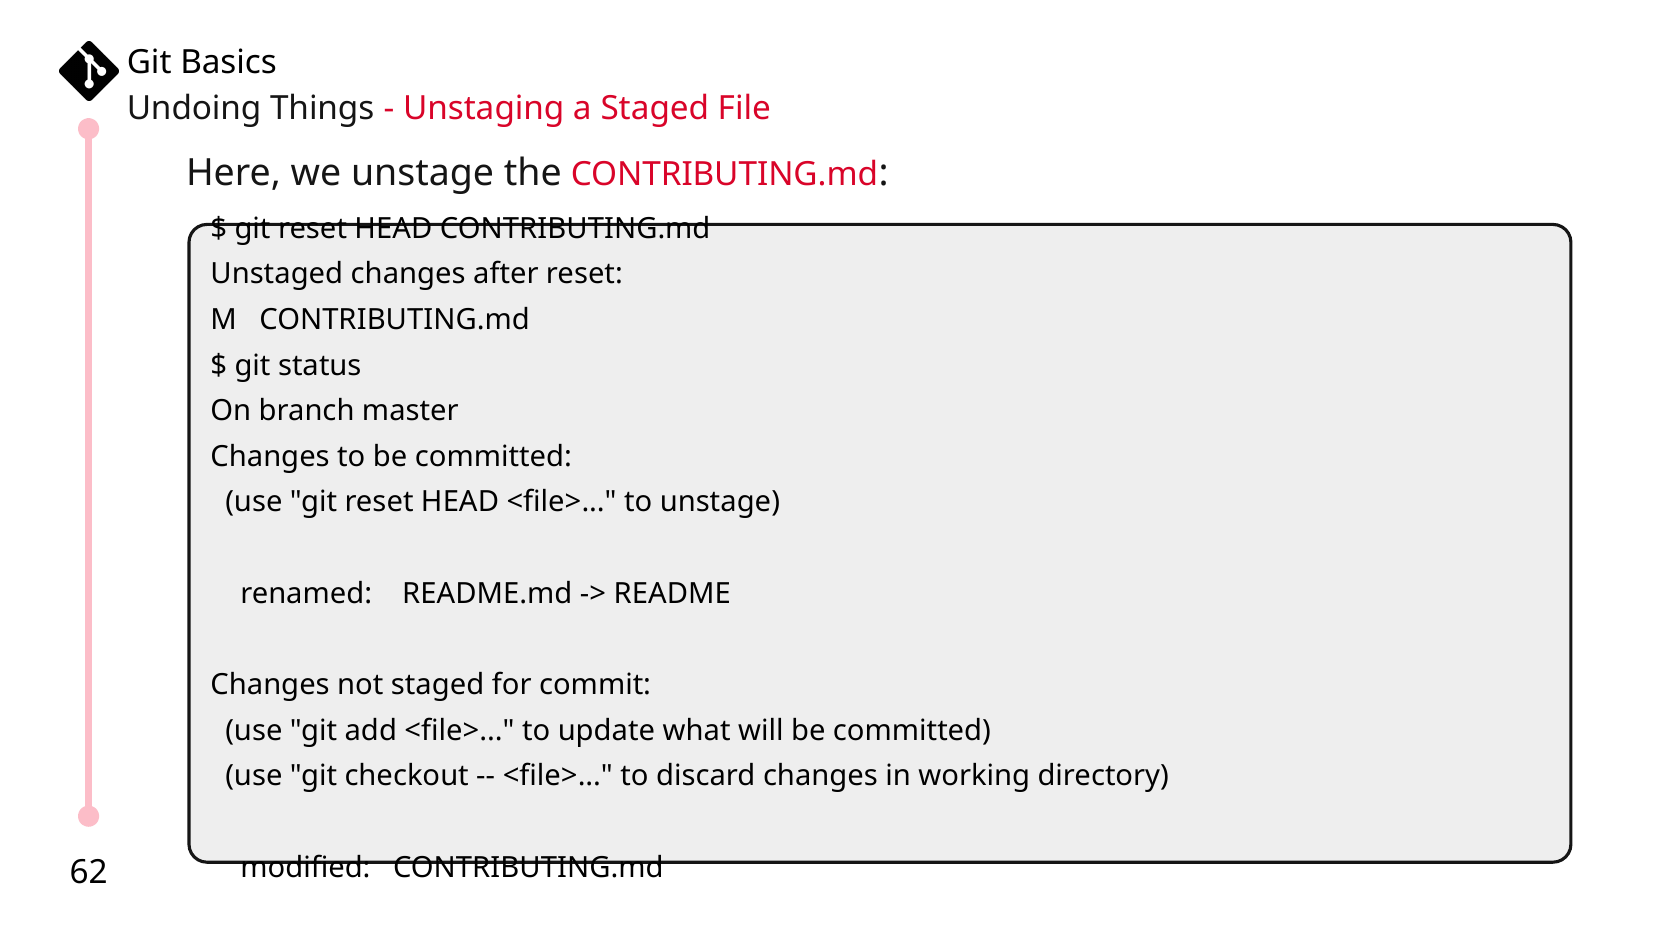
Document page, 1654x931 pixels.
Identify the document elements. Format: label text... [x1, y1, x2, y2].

text_box $ git reset HEAD CONTRIBUTING.md Unstaged changes after reset: M CONTRIBUTING.md $ git status On branch master Changes to be committed: (use "git reset HEAD <file>..." to unstage) renamed: README.md -> README Changes not staged for commit: (use "git add <file>..." to update what will be committed) (use "git checkout -- <file>..." to discard changes in working directory) modified: CONTRIBUTING.md [188, 224, 1571, 863]
text_box Here, we unstage the CONTRIBUTING.md: [171, 129, 1359, 500]
picture [59, 41, 119, 101]
text_box 62 [47, 840, 130, 889]
text_box Git Basics Undoing Things - Unstaging a Staged File [112, 31, 1506, 113]
